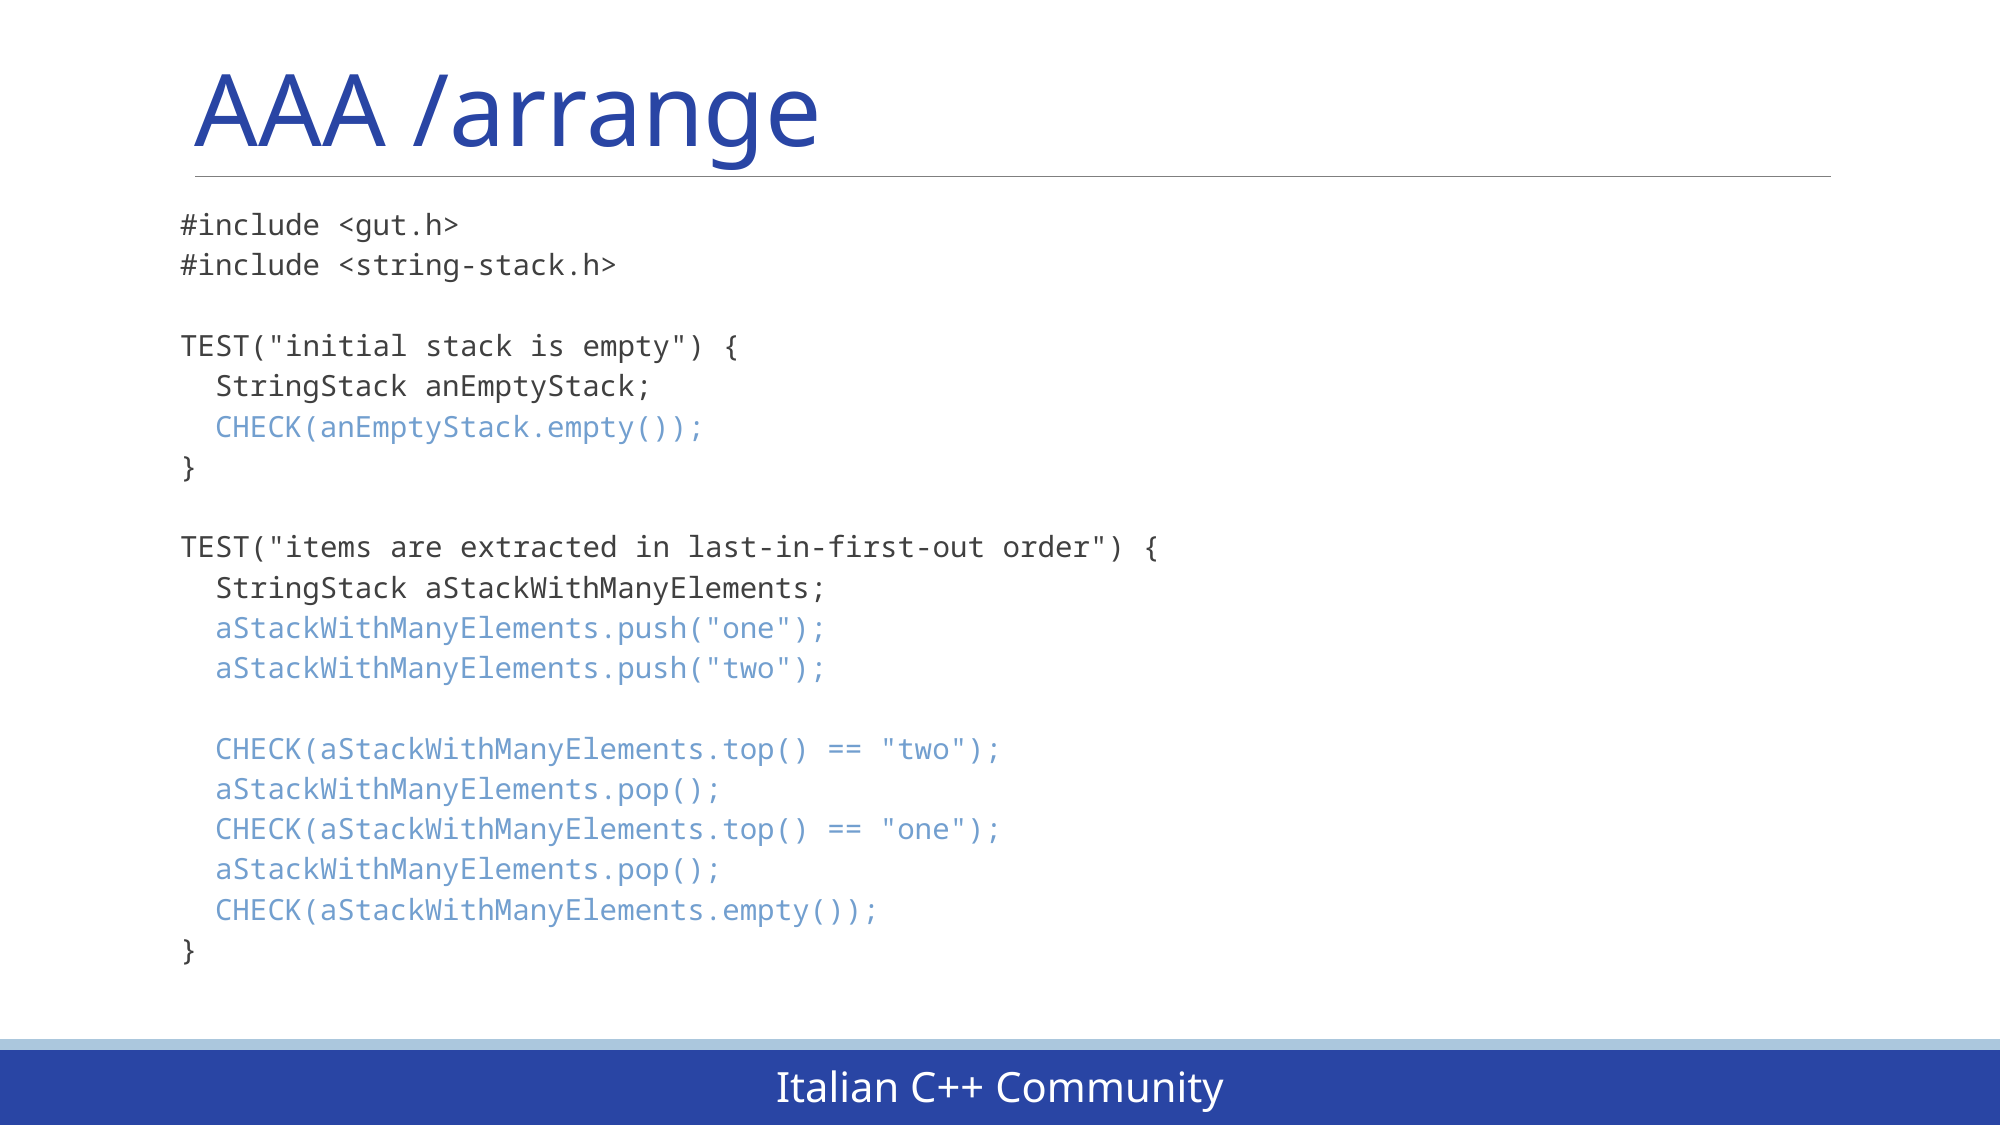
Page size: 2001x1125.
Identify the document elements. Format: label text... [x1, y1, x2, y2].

list #include <gut.h> #include <string-stack.h> TEST("initial stack is empty") { StringStack anEmptyStack; CHECK(anEmptyStack.empty()); } TEST("items are extracted in last-in-first-out order") { StringStack aStackWithManyElements; aStackWithManyElements.push("one"); aStackWithManyElements.push("two"); CHECK(aStackWithManyElements.top() == "two"); aStackWithManyElements.pop(); CHECK(aStackWithManyElements.top() == "one"); aStackWithManyElements.pop(); CHECK(aStackWithManyElements.empty()); } [179, 202, 1830, 1011]
title AAA /arrange [179, 2, 1830, 175]
